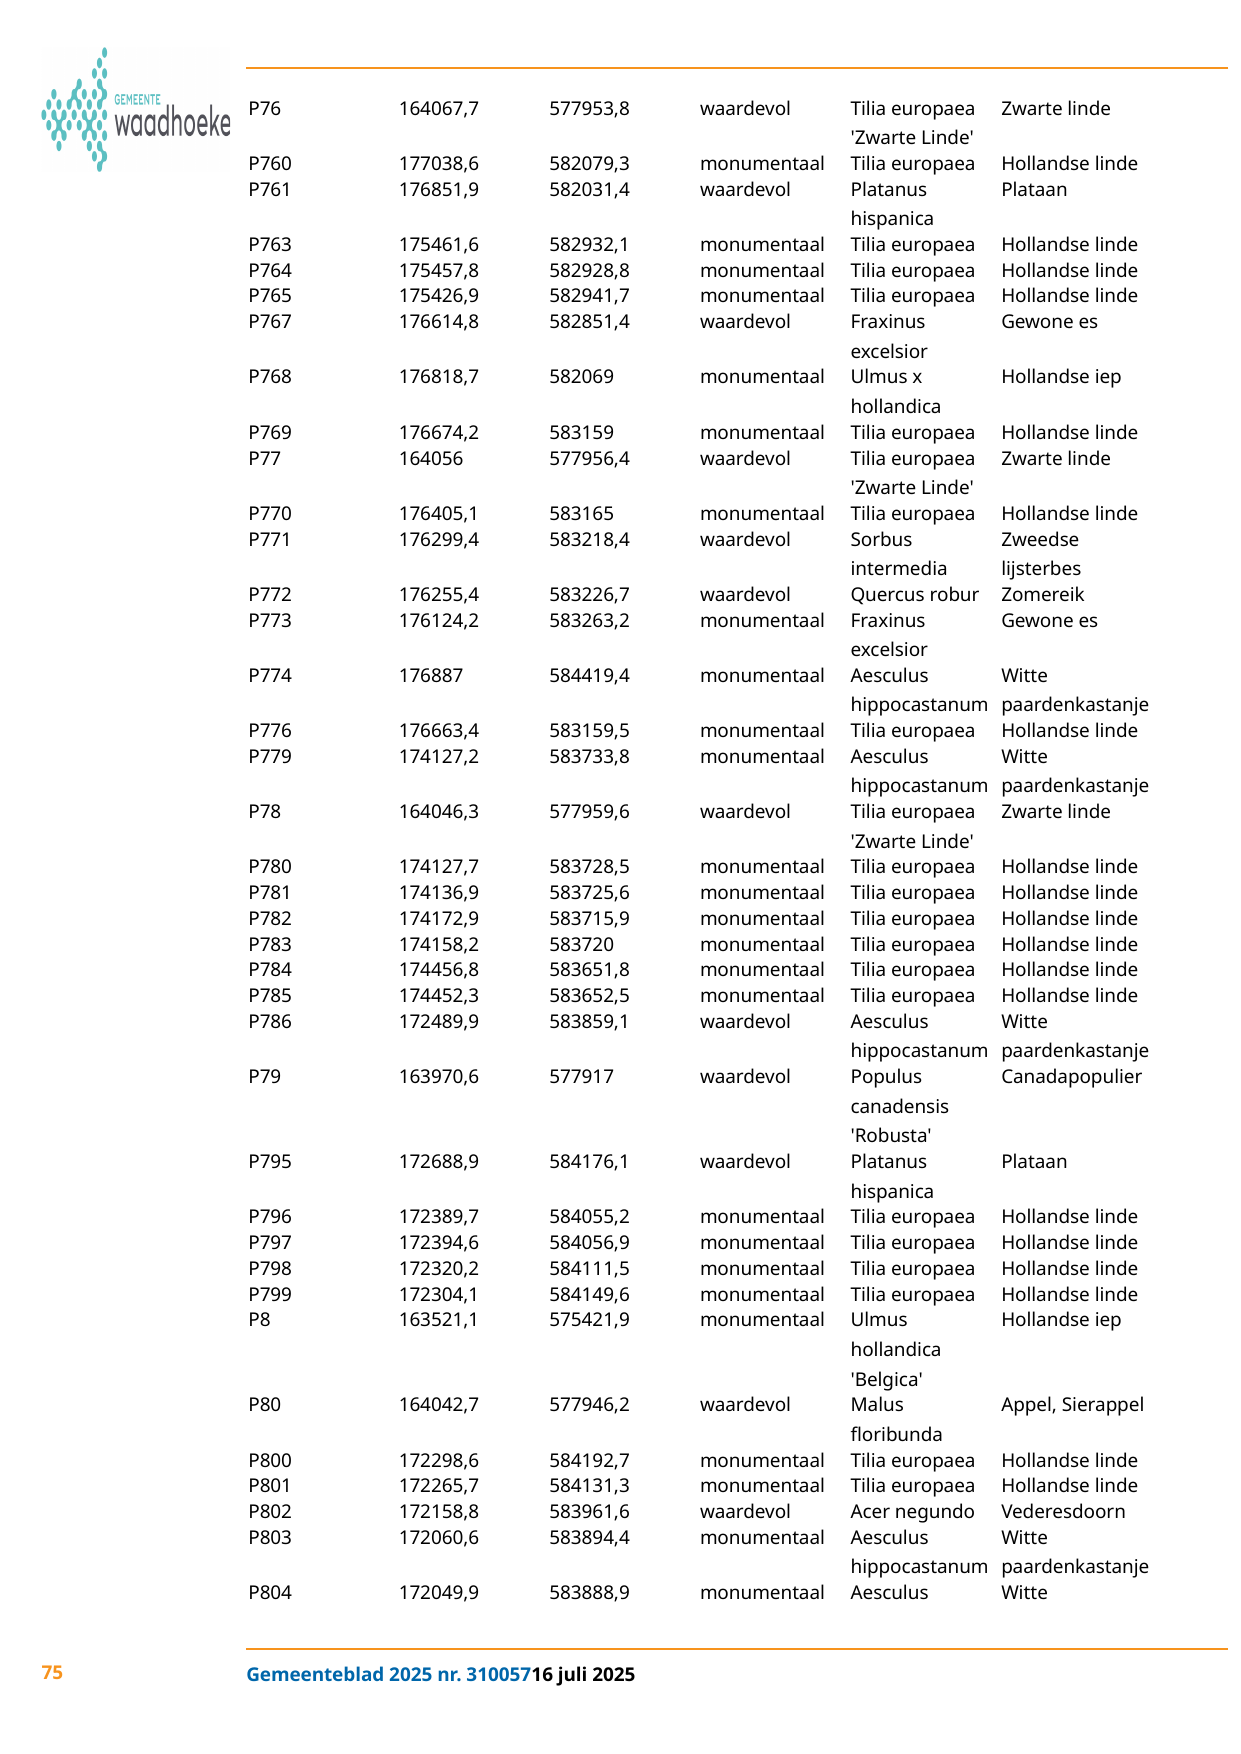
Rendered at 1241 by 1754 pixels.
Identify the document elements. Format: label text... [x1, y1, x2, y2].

table_cell 172320,2 [399, 1255, 549, 1281]
table_cell monumentaal [700, 1524, 850, 1579]
table_cell P804 [248, 1579, 398, 1605]
table_cell 177038,6 [399, 150, 549, 176]
table_cell Tilia europaea [850, 1255, 1001, 1281]
table_cell Gewone es [1001, 607, 1152, 662]
table_cell waardevol [700, 1498, 850, 1524]
table_cell P770 [248, 500, 398, 526]
table_cell 583728,5 [549, 854, 700, 879]
table_cell monumentaal [700, 1579, 850, 1605]
table_cell P76 [248, 95, 398, 150]
table_cell waardevol [700, 799, 850, 854]
table_cell Tilia europaea [850, 880, 1001, 905]
table_cell 577953,8 [549, 95, 700, 150]
table_cell monumentaal [700, 1255, 850, 1281]
table_cell Hollandse linde [1001, 880, 1152, 905]
table_cell Hollandse linde [1001, 854, 1152, 879]
table_cell P774 [248, 662, 398, 717]
table_cell monumentaal [700, 364, 850, 419]
table_cell 582079,3 [549, 150, 700, 176]
table_cell P797 [248, 1229, 398, 1255]
table_cell 583226,7 [549, 581, 700, 607]
table_cell Sorbus intermedia [850, 526, 1001, 581]
table_cell 582851,4 [549, 308, 700, 364]
table_cell P781 [248, 880, 398, 905]
table_cell 583165 [549, 500, 700, 526]
table_cell Appel, Sierappel [1001, 1391, 1152, 1447]
table_cell P767 [248, 308, 398, 364]
table_cell monumentaal [700, 957, 850, 982]
table_cell 172394,6 [399, 1229, 549, 1255]
table_cell P786 [248, 1008, 398, 1063]
table_cell 582932,1 [549, 231, 700, 257]
table_cell Hollandse linde [1001, 1447, 1152, 1472]
table_cell Populus canadensis 'Robusta' [850, 1064, 1001, 1148]
table_cell 577956,4 [549, 445, 700, 500]
table_cell 164046,3 [399, 799, 549, 854]
table_cell 175457,8 [399, 257, 549, 283]
table_cell P768 [248, 364, 398, 419]
table_cell P800 [248, 1447, 398, 1472]
table_cell P760 [248, 150, 398, 176]
table_cell 583961,6 [549, 1498, 700, 1524]
table_cell Plataan [1001, 176, 1152, 231]
table_cell 164056 [399, 445, 549, 500]
table_cell Tilia europaea [850, 257, 1001, 283]
table_cell Acer negundo [850, 1498, 1001, 1524]
table_cell Tilia europaea [850, 150, 1001, 176]
table_cell Tilia europaea 'Zwarte Linde' [850, 445, 1001, 500]
table_cell Tilia europaea [850, 1281, 1001, 1307]
table_cell P780 [248, 854, 398, 879]
table_cell Tilia europaea [850, 957, 1001, 982]
table_cell 176614,8 [399, 308, 549, 364]
table_cell waardevol [700, 1064, 850, 1148]
table_cell 174127,2 [399, 743, 549, 798]
table_cell Witte paardenkastanje [1001, 743, 1152, 798]
table_cell 583652,5 [549, 983, 700, 1008]
table_cell Aesculus hippocastanum [850, 1008, 1001, 1063]
table_cell monumentaal [700, 983, 850, 1008]
table_cell P802 [248, 1498, 398, 1524]
table_cell monumentaal [700, 1229, 850, 1255]
table_cell 575421,9 [549, 1307, 700, 1391]
table_cell monumentaal [700, 257, 850, 283]
table_cell Witte paardenkastanje [1001, 1008, 1152, 1063]
table_cell monumentaal [700, 1473, 850, 1498]
table_cell monumentaal [700, 1307, 850, 1391]
table_cell 577959,6 [549, 799, 700, 854]
table_cell Hollandse linde [1001, 1281, 1152, 1307]
table_cell Aesculus hippocastanum [850, 1524, 1001, 1579]
table_cell 172389,7 [399, 1204, 549, 1229]
table_cell monumentaal [700, 607, 850, 662]
table_cell 176674,2 [399, 419, 549, 445]
table_cell monumentaal [700, 880, 850, 905]
table_cell waardevol [700, 95, 850, 150]
table_cell 175426,9 [399, 283, 549, 308]
table_cell Zwarte linde [1001, 799, 1152, 854]
table_cell P78 [248, 799, 398, 854]
table_cell Hollandse iep [1001, 1307, 1152, 1391]
table_cell 164067,7 [399, 95, 549, 150]
table_cell 172265,7 [399, 1473, 549, 1498]
table_cell 583159,5 [549, 718, 700, 743]
table_cell Tilia europaea [850, 931, 1001, 957]
table_cell Tilia europaea [850, 718, 1001, 743]
table_cell Vederesdoorn [1001, 1498, 1152, 1524]
table_cell Platanus hispanica [850, 1148, 1001, 1204]
table_cell 583263,2 [549, 607, 700, 662]
table_cell Plataan [1001, 1148, 1152, 1204]
table_cell monumentaal [700, 854, 850, 879]
table_cell monumentaal [700, 718, 850, 743]
table_cell Malus floribunda [850, 1391, 1001, 1447]
table_cell P80 [248, 1391, 398, 1447]
table_cell monumentaal [700, 905, 850, 931]
table_cell 583720 [549, 931, 700, 957]
table_cell P782 [248, 905, 398, 931]
table_cell waardevol [700, 1148, 850, 1204]
table_cell P801 [248, 1473, 398, 1498]
table_cell Tilia europaea [850, 1473, 1001, 1498]
table_cell 174456,8 [399, 957, 549, 982]
table_cell Platanus hispanica [850, 176, 1001, 231]
table_cell Zwarte linde [1001, 95, 1152, 150]
table_cell monumentaal [700, 931, 850, 957]
table_cell Aesculus [850, 1579, 1001, 1605]
table_cell Tilia europaea 'Zwarte Linde' [850, 95, 1001, 150]
table_cell 172298,6 [399, 1447, 549, 1472]
table_cell monumentaal [700, 150, 850, 176]
table_cell monumentaal [700, 1447, 850, 1472]
table_cell Hollandse linde [1001, 931, 1152, 957]
table_cell 172049,9 [399, 1579, 549, 1605]
table_cell 172688,9 [399, 1148, 549, 1204]
table_cell 583894,4 [549, 1524, 700, 1579]
table_cell 174158,2 [399, 931, 549, 957]
table_cell Canadapopulier [1001, 1064, 1152, 1148]
table_cell P8 [248, 1307, 398, 1391]
table_cell 176663,4 [399, 718, 549, 743]
table_cell 172489,9 [399, 1008, 549, 1063]
table_cell waardevol [700, 1391, 850, 1447]
table_cell P771 [248, 526, 398, 581]
table_cell Hollandse linde [1001, 500, 1152, 526]
table_cell 176851,9 [399, 176, 549, 231]
table_cell Tilia europaea [850, 419, 1001, 445]
table_cell P795 [248, 1148, 398, 1204]
table_cell Hollandse linde [1001, 1473, 1152, 1498]
table_cell waardevol [700, 526, 850, 581]
table_cell waardevol [700, 176, 850, 231]
table_cell 584111,5 [549, 1255, 700, 1281]
table_cell 577946,2 [549, 1391, 700, 1447]
table_cell monumentaal [700, 283, 850, 308]
table_cell Aesculus hippocastanum [850, 743, 1001, 798]
table_cell monumentaal [700, 1281, 850, 1307]
table_cell 577917 [549, 1064, 700, 1148]
table_cell 174452,3 [399, 983, 549, 1008]
table_cell 174172,9 [399, 905, 549, 931]
table_cell 584056,9 [549, 1229, 700, 1255]
table_cell 582031,4 [549, 176, 700, 231]
table_cell P79 [248, 1064, 398, 1148]
table_cell Tilia europaea [850, 500, 1001, 526]
table_cell 584131,3 [549, 1473, 700, 1498]
table_cell monumentaal [700, 1204, 850, 1229]
table_cell Ulmus x hollandica [850, 364, 1001, 419]
table_cell Hollandse linde [1001, 283, 1152, 308]
table_cell P773 [248, 607, 398, 662]
table_cell Hollandse linde [1001, 718, 1152, 743]
table_cell Tilia europaea [850, 905, 1001, 931]
table_cell Hollandse linde [1001, 150, 1152, 176]
table_cell 176818,7 [399, 364, 549, 419]
table_cell 584055,2 [549, 1204, 700, 1229]
table_cell 174136,9 [399, 880, 549, 905]
table_cell 582069 [549, 364, 700, 419]
table_cell Tilia europaea [850, 1447, 1001, 1472]
table_cell Hollandse linde [1001, 257, 1152, 283]
table_cell monumentaal [700, 662, 850, 717]
table_cell Hollandse linde [1001, 957, 1152, 982]
table_cell P799 [248, 1281, 398, 1307]
table_cell Zweedse lijsterbes [1001, 526, 1152, 581]
table_cell Tilia europaea [850, 1204, 1001, 1229]
table_cell Quercus robur [850, 581, 1001, 607]
table_cell P765 [248, 283, 398, 308]
table_cell Tilia europaea [850, 231, 1001, 257]
table_cell 582928,8 [549, 257, 700, 283]
table_cell monumentaal [700, 419, 850, 445]
table_cell waardevol [700, 1008, 850, 1063]
table_cell P769 [248, 419, 398, 445]
table_cell Hollandse linde [1001, 419, 1152, 445]
table_cell Hollandse linde [1001, 1229, 1152, 1255]
table_cell P803 [248, 1524, 398, 1579]
table_cell waardevol [700, 445, 850, 500]
table_cell Tilia europaea [850, 854, 1001, 879]
table_cell Zwarte linde [1001, 445, 1152, 500]
table_cell monumentaal [700, 500, 850, 526]
table_cell 172304,1 [399, 1281, 549, 1307]
table_cell Hollandse linde [1001, 1204, 1152, 1229]
table_cell 583733,8 [549, 743, 700, 798]
table_cell P764 [248, 257, 398, 283]
table_cell monumentaal [700, 231, 850, 257]
table_cell Hollandse linde [1001, 1255, 1152, 1281]
table_cell Tilia europaea 'Zwarte Linde' [850, 799, 1001, 854]
table_cell 174127,7 [399, 854, 549, 879]
table_cell P761 [248, 176, 398, 231]
table_cell P783 [248, 931, 398, 957]
table_cell 583859,1 [549, 1008, 700, 1063]
table_cell 583218,4 [549, 526, 700, 581]
table_cell Hollandse linde [1001, 231, 1152, 257]
table_cell Ulmus hollandica 'Belgica' [850, 1307, 1001, 1391]
table_cell 175461,6 [399, 231, 549, 257]
table_cell Gewone es [1001, 308, 1152, 364]
table_cell Witte paardenkastanje [1001, 1524, 1152, 1579]
table_cell Tilia europaea [850, 1229, 1001, 1255]
table_cell 176299,4 [399, 526, 549, 581]
table_cell 584176,1 [549, 1148, 700, 1204]
table_cell P77 [248, 445, 398, 500]
table_cell P798 [248, 1255, 398, 1281]
table_cell 583888,9 [549, 1579, 700, 1605]
table_cell Hollandse iep [1001, 364, 1152, 419]
table_cell Zomereik [1001, 581, 1152, 607]
table_cell 582941,7 [549, 283, 700, 308]
table_cell waardevol [700, 308, 850, 364]
table_cell 172158,8 [399, 1498, 549, 1524]
table_cell Hollandse linde [1001, 983, 1152, 1008]
table_cell 176255,4 [399, 581, 549, 607]
table_cell Hollandse linde [1001, 905, 1152, 931]
table_cell 172060,6 [399, 1524, 549, 1579]
picture [41, 47, 231, 172]
table_cell Tilia europaea [850, 983, 1001, 1008]
table_cell P772 [248, 581, 398, 607]
table_cell 176887 [399, 662, 549, 717]
table_cell 584192,7 [549, 1447, 700, 1472]
table_cell 176405,1 [399, 500, 549, 526]
table_cell Fraxinus excelsior [850, 607, 1001, 662]
table_cell Aesculus hippocastanum [850, 662, 1001, 717]
table_cell monumentaal [700, 743, 850, 798]
table_cell 163521,1 [399, 1307, 549, 1391]
table_cell 584419,4 [549, 662, 700, 717]
table_cell 164042,7 [399, 1391, 549, 1447]
table_cell 176124,2 [399, 607, 549, 662]
table_cell 163970,6 [399, 1064, 549, 1148]
table_cell P779 [248, 743, 398, 798]
table_cell Fraxinus excelsior [850, 308, 1001, 364]
table_cell 583651,8 [549, 957, 700, 982]
table_cell P763 [248, 231, 398, 257]
table_cell 583715,9 [549, 905, 700, 931]
table_cell Tilia europaea [850, 283, 1001, 308]
table_cell P796 [248, 1204, 398, 1229]
table_cell Witte [1001, 1579, 1152, 1605]
table_cell P784 [248, 957, 398, 982]
table_cell 584149,6 [549, 1281, 700, 1307]
table_cell waardevol [700, 581, 850, 607]
table_cell 583159 [549, 419, 700, 445]
table_cell P785 [248, 983, 398, 1008]
table_cell P776 [248, 718, 398, 743]
table_cell Witte paardenkastanje [1001, 662, 1152, 717]
table_cell 583725,6 [549, 880, 700, 905]
